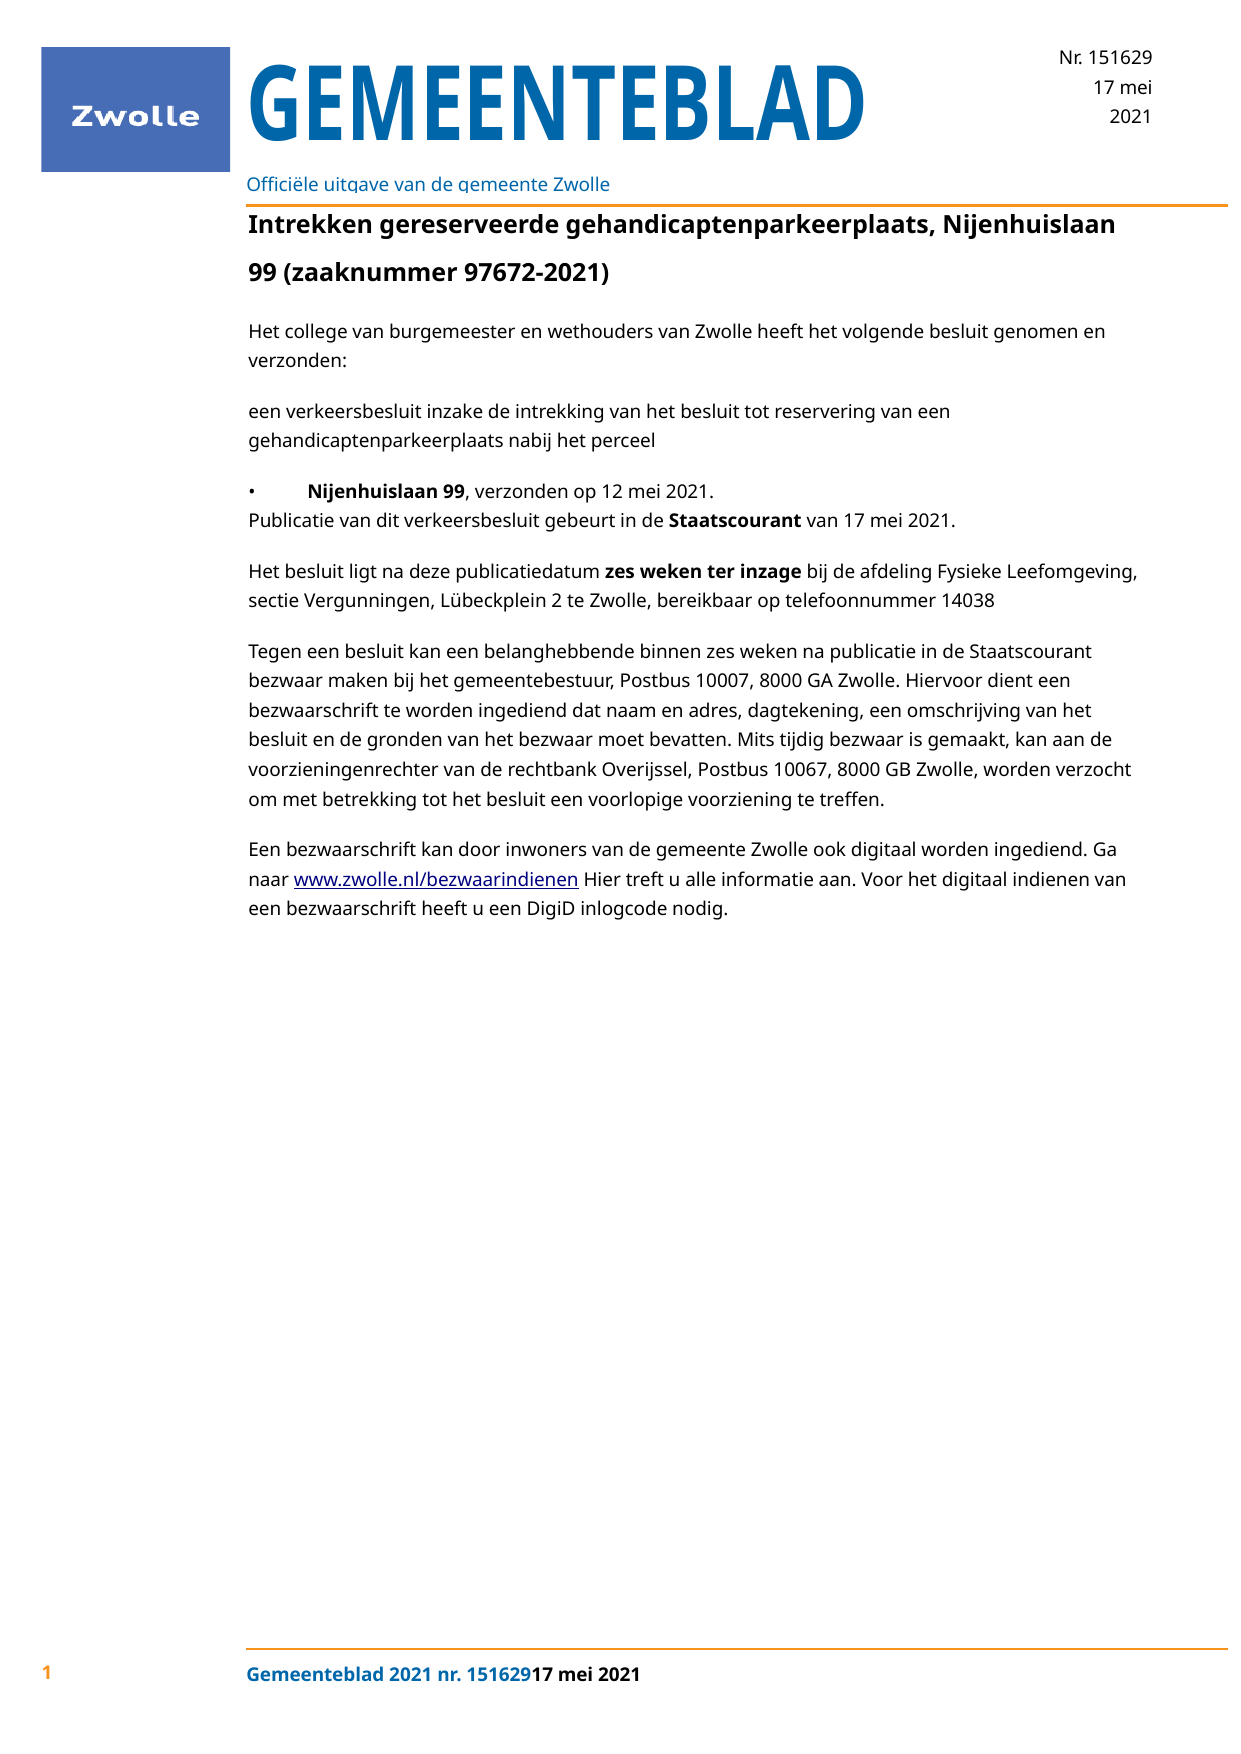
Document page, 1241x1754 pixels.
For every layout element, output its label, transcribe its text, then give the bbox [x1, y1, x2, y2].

text Het college van burgemeester en wethouders van Zwolle heeft het volgende besluit genomen en verzonden: [248, 318, 1152, 373]
text Een bezwaarschrift kan door inwoners van de gemeente Zwolle ook digitaal worden ingediend. Ga naar www.zwolle.nl/bezwaarindienen Hier treft u alle informatie aan. Voor het digitaal indienen van een bezwaarschrift heeft u een DigiD inlogcode nodig. [248, 836, 1152, 921]
text Het besluit ligt na deze publicatiedatum zes weken ter inzage bij de afdeling Fysieke Leefomgeving, sectie Vergunningen, Lübeckplein 2 te Zwolle, bereikbaar op telefoonnummer 14038 [248, 558, 1152, 613]
text Publicatie van dit verkeersbesluit gebeurt in de Staatscourant van 17 mei 2021. [248, 507, 1152, 533]
picture [41, 47, 231, 172]
text een verkeersbesluit inzake de intrekking van het besluit tot reservering van een gehandicaptenparkeerplaats nabij het perceel [248, 398, 1152, 453]
list Nijenhuislaan 99, verzonden op 12 mei 2021. [248, 478, 1152, 504]
text Intrekken gereserveerde gehandicaptenparkeerplaats, Nijenhuislaan 99 (zaaknummer 97672-2021) [248, 207, 1152, 288]
text Tegen een besluit kan een belanghebbende binnen zes weken na publicatie in de Staatscourant bezwaar maken bij het gemeentebestuur, Postbus 10007, 8000 GA Zwolle. Hiervoor dient een bezwaarschrift te worden ingediend dat naam en adres, dagtekening, een omschrijving van het besluit en de gronden van het bezwaar moet bevatten. Mits tijdig bezwaar is gemaakt, kan aan de voorzieningenrechter van de rechtbank Overijssel, Postbus 10067, 8000 GB Zwolle, worden verzocht om met betrekking tot het besluit een voorlopige voorziening te treffen. [248, 638, 1152, 812]
